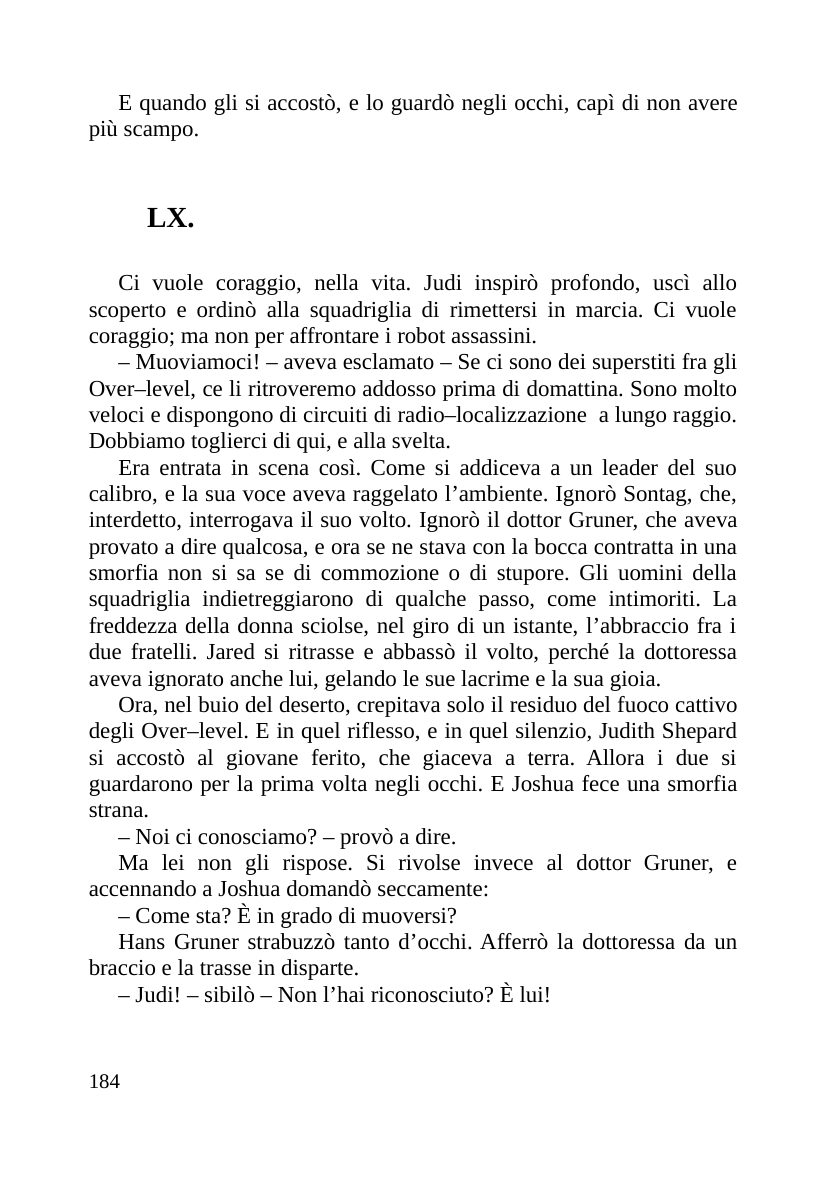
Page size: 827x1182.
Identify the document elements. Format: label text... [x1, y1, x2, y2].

text Ora, nel buio del deserto, crepitava solo il residuo del fuoco cattivo degli Over–level. E in quel riflesso, e in quel silenzio, Judith Shepard si accostò al giovane ferito, che giaceva a terra. Allora i due si guardarono per la prima volta negli occhi. E Joshua fece una smorfia strana. [88, 691, 738, 823]
text – Noi ci conosciamo? – provò a dire. [88, 823, 738, 849]
text Era entrata in scena così. Come si addiceva a un leader del suo calibro, e la sua voce aveva raggelato l’ambiente. Ignorò Sontag, che, interdetto, interrogava il suo volto. Ignorò il dottor Gruner, che aveva provato a dire qualcosa, e ora se ne stava con la bocca contratta in una smorfia non si sa se di commozione o di stupore. Gli uomini della squadriglia indietreggiarono di qualche passo, come intimoriti. La freddezza della donna sciolse, nel giro di un istante, l’abbraccio fra i due fratelli. Jared si ritrasse e abbassò il volto, perché la dottoressa aveva ignorato anche lui, gelando le sue lacrime e la sua gioia. [88, 454, 738, 691]
text Hans Gruner strabuzzò tanto d’occhi. Afferrò la dottoressa da un braccio e la trasse in disparte. [88, 928, 738, 981]
subtitle LX. [88, 200, 738, 234]
text Ma lei non gli rispose. Si rivolse invece al dottor Gruner, e accennando a Joshua domandò seccamente: [88, 849, 738, 902]
text E quando gli si accostò, e lo guardò negli occhi, capì di non avere più scampo. [88, 88, 738, 141]
text – Judi! – sibilò – Non l’hai riconosciuto? È lui! [88, 981, 738, 1007]
text Ci vuole coraggio, nella vita. Judi inspirò profondo, uscì allo scoperto e ordinò alla squadriglia di rimettersi in marcia. Ci vuole coraggio; ma non per affrontare i robot assassini. [88, 269, 738, 348]
text – Muoviamoci! – aveva esclamato – Se ci sono dei superstiti fra gli Over–level, ce li ritroveremo addosso prima di domattina. Sono molto veloci e dispongono di circuiti di radio–localizzazione a lungo raggio. Dobbiamo toglierci di qui, e alla svelta. [88, 348, 738, 454]
text – Come sta? È in grado di muoversi? [88, 902, 738, 928]
